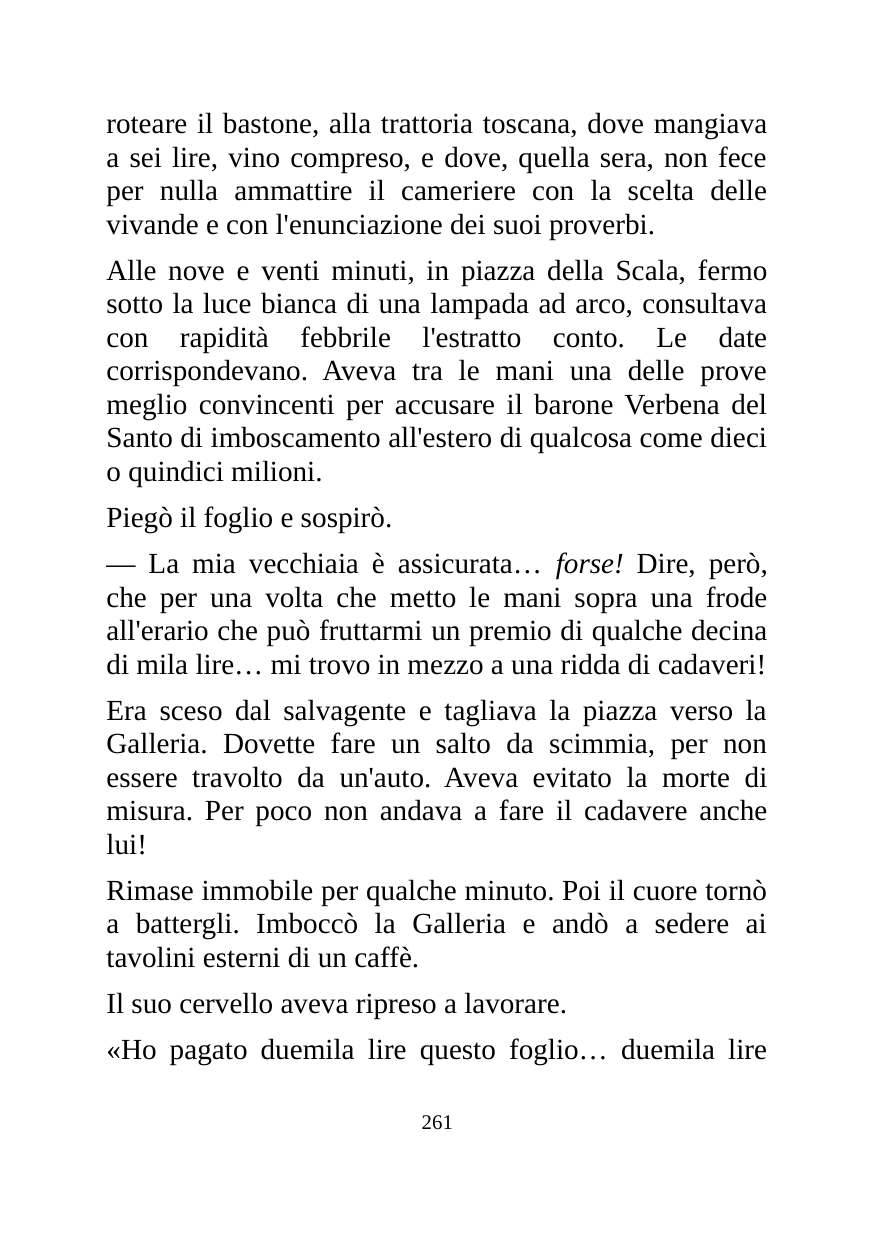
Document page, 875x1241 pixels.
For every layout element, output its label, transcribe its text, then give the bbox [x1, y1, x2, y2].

text «Ho pagato duemila lire questo foglio… duemila lire [106, 1032, 768, 1066]
text — La mia vecchiaia è assicurata… forse! Dire, però, che per una volta che metto le mani sopra una frode all'erario che può fruttarmi un premio di qualche decina di mila lire… mi trovo in mezzo a una ridda di cadaveri! [106, 546, 768, 680]
text Rimase immobile per qualche minuto. Poi il cuore tornò a battergli. Imboccò la Galleria e andò a sedere ai tavolini esterni di un caffè. [106, 873, 768, 974]
text roteare il bastone, alla trattoria toscana, dove mangiava a sei lire, vino compreso, e dove, quella sera, non fece per nulla ammattire il cameriere con la scelta delle vivande e con l'enunciazione dei suoi proverbi. [106, 106, 768, 240]
text Piegò il foglio e sospirò. [106, 500, 768, 534]
text Alle nove e venti minuti, in piazza della Scala, fermo sotto la luce bianca di una lampada ad arco, consultava con rapidità febbrile l'estratto conto. Le date corrispondevano. Aveva tra le mani una delle prove meglio convincenti per accusare il barone Verbena del Santo di imboscamento all'estero di qualcosa come dieci o quindici milioni. [106, 253, 768, 488]
text Il suo cervello aveva ripreso a lavorare. [106, 986, 768, 1020]
text Era sceso dal salvagente e tagliava la piazza verso la Galleria. Dovette fare un salto da scimmia, per non essere travolto da un'auto. Aveva evitato la morte di misura. Per poco non andava a fare il cadavere anche lui! [106, 693, 768, 861]
